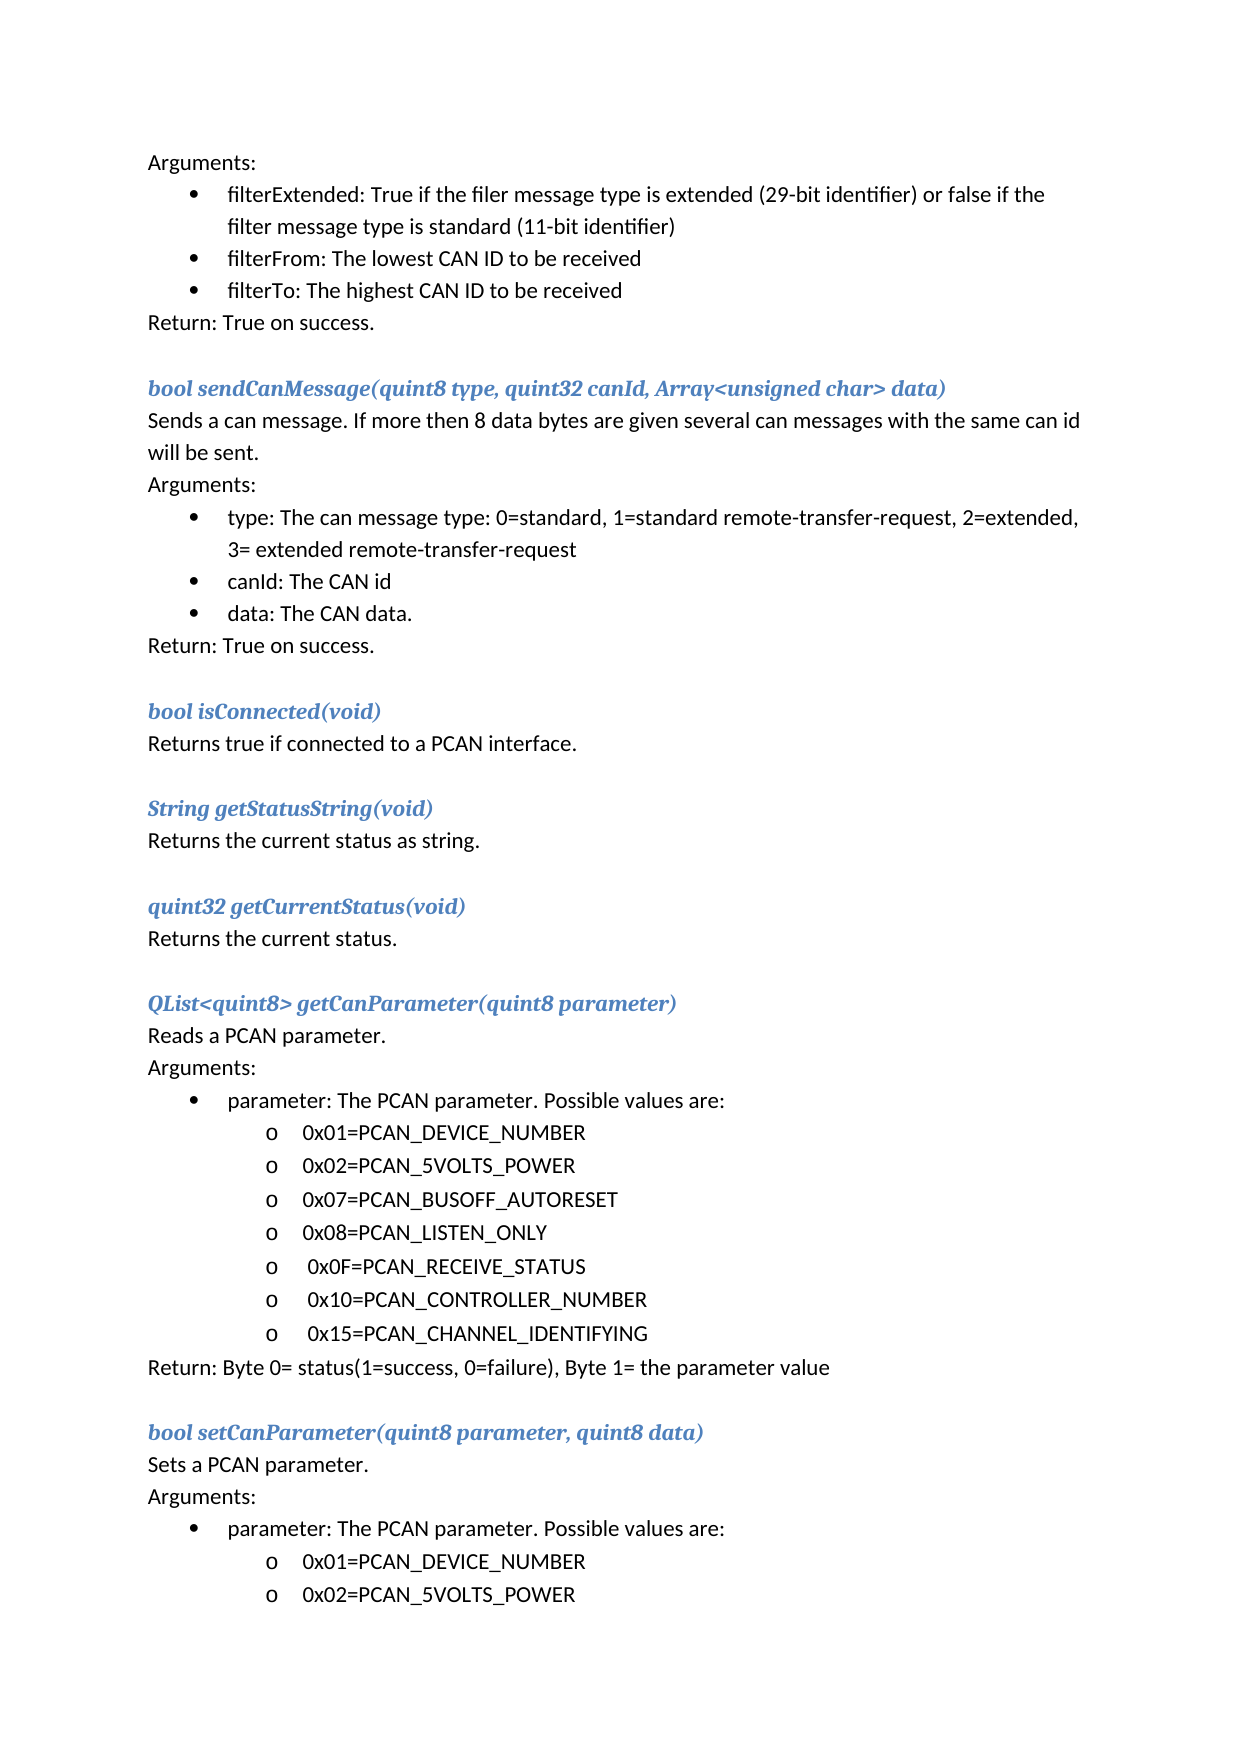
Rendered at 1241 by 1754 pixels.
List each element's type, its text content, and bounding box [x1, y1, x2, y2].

subtitle String getStatusString(void) [148, 796, 1093, 822]
subtitle bool setCanParameter(quint8 parameter, quint8 data) [148, 1420, 1093, 1446]
text Sets a PCAN parameter. [148, 1450, 1093, 1478]
text Return: Byte 0= status(1=success, 0=failure), Byte 1= the parameter value [148, 1353, 1093, 1381]
text Sends a can message. If more then 8 data bytes are given several can messages with the same can id will be sent. [148, 406, 1093, 466]
subtitle quint32 getCurrentStatus(void) [148, 894, 1093, 920]
text Returns the current status as string. [148, 826, 1093, 854]
text Reads a PCAN parameter. [148, 1021, 1093, 1049]
list parameter: The PCAN parameter. Possible values are: [190, 1514, 1093, 1543]
text Arguments: [148, 1053, 1093, 1082]
list 0x01=PCAN_DEVICE_NUMBER [265, 1118, 1093, 1147]
list filterExtended: True if the filer message type is extended (29-bit identifier) or false if the filter message type is standard (11-bit identifier) [190, 180, 1093, 240]
list 0x08=PCAN_LISTEN_ONLY [265, 1218, 1093, 1248]
text Arguments: [148, 470, 1093, 498]
list 0x15=PCAN_CHANNEL_IDENTIFYING [265, 1319, 1093, 1348]
list 0x07=PCAN_BUSOFF_AUTORESET [265, 1185, 1093, 1214]
text Returns true if connected to a PCAN interface. [148, 729, 1093, 757]
text Return: True on success. [148, 308, 1093, 337]
text Arguments: [148, 1482, 1093, 1510]
subtitle bool sendCanMessage(quint8 type, quint32 canId, Array<unsigned char> data) [148, 376, 1093, 402]
list canId: The CAN id [190, 567, 1093, 595]
list 0x10=PCAN_CONTROLLER_NUMBER [265, 1286, 1093, 1315]
list parameter: The PCAN parameter. Possible values are: [190, 1086, 1093, 1114]
list 0x0F=PCAN_RECEIVE_STATUS [265, 1252, 1093, 1281]
list 0x02=PCAN_5VOLTS_POWER [265, 1151, 1093, 1181]
text Arguments: [148, 148, 1093, 176]
list data: The CAN data. [190, 599, 1093, 627]
text Returns the current status. [148, 924, 1093, 952]
list 0x01=PCAN_DEVICE_NUMBER [265, 1547, 1093, 1576]
list filterFrom: The lowest CAN ID to be received [190, 244, 1093, 272]
list 0x02=PCAN_5VOLTS_POWER [265, 1580, 1093, 1609]
list type: The can message type: 0=standard, 1=standard remote-transfer-request, 2=extended, 3= extended remote-transfer-request [190, 503, 1093, 563]
subtitle QList<quint8> getCanParameter(quint8 parameter) [148, 991, 1093, 1017]
list filterTo: The highest CAN ID to be received [190, 276, 1093, 304]
text Return: True on success. [148, 631, 1093, 659]
subtitle bool isConnected(void) [148, 699, 1093, 725]
